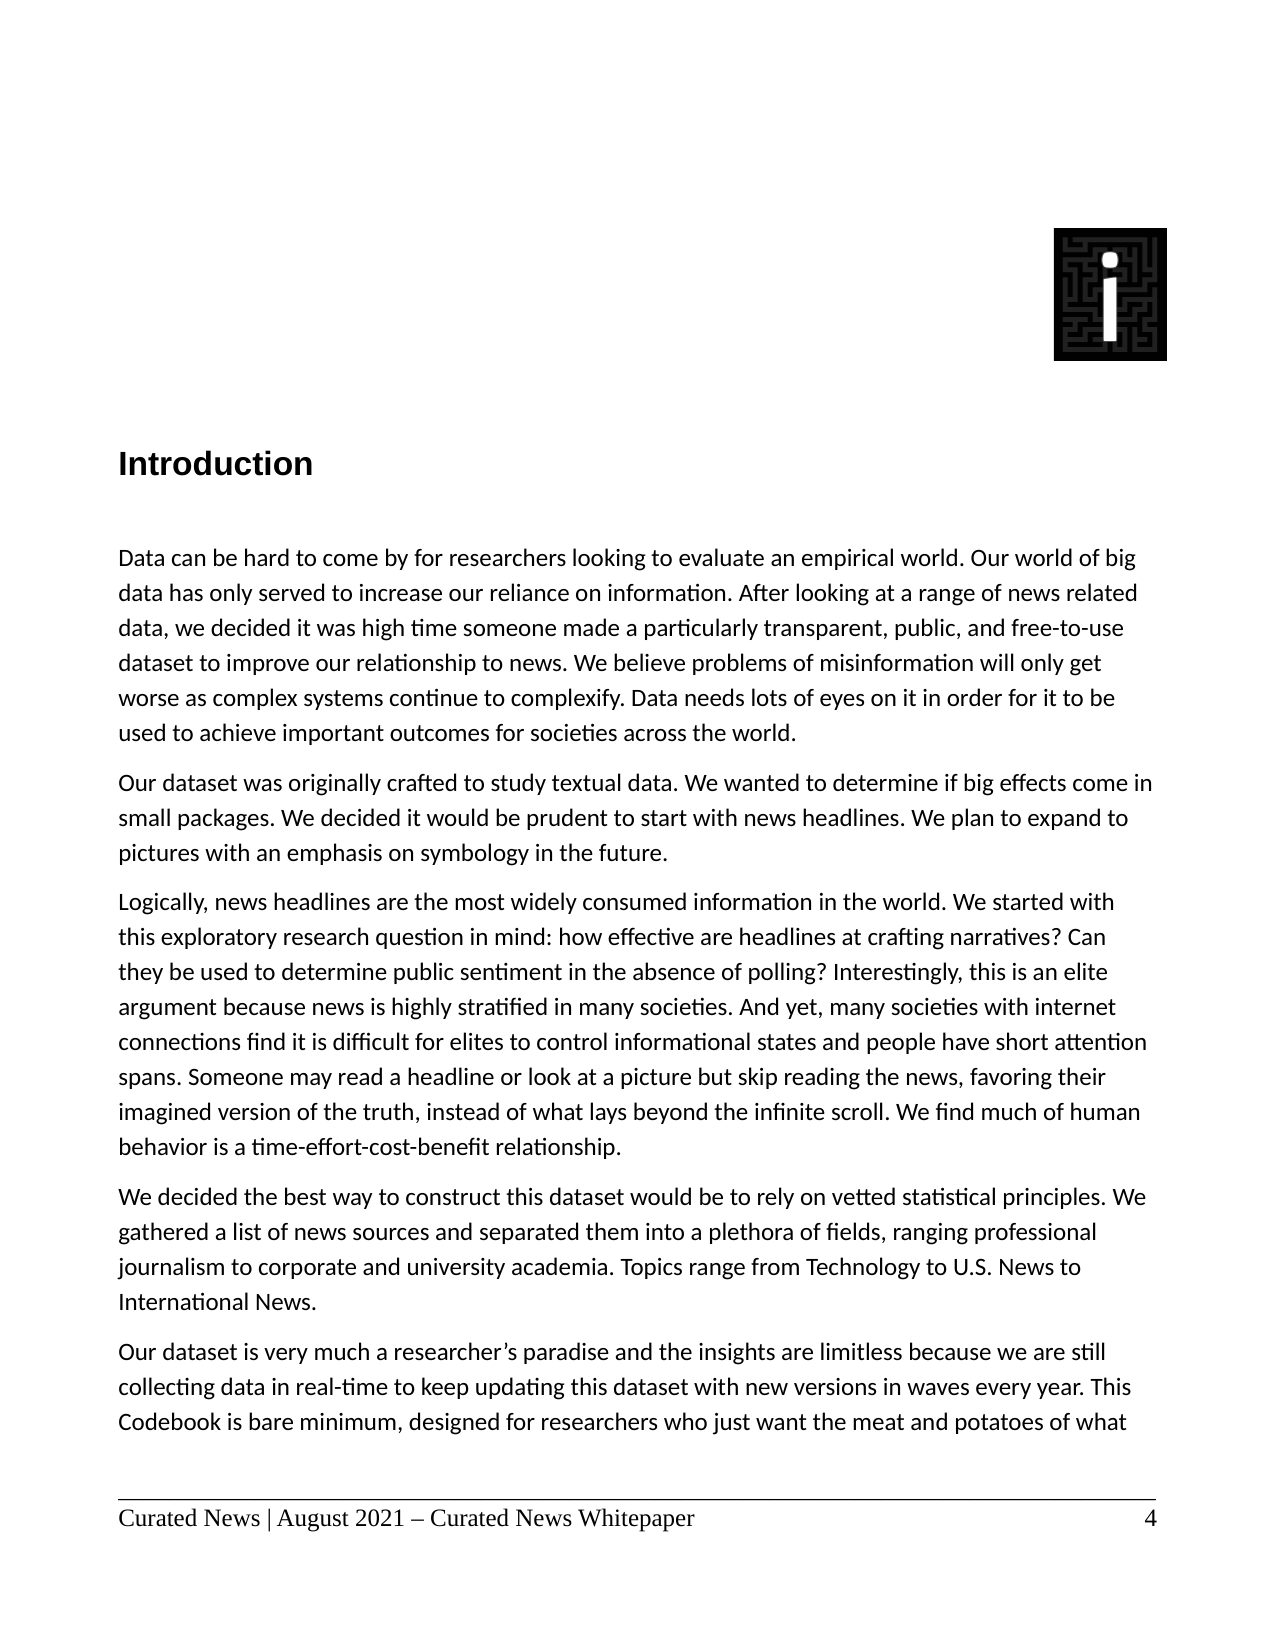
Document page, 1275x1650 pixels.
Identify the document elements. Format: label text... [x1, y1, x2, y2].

text Logically, news headlines are the most widely consumed information in the world. We started with this exploratory research question in mind: how effective are headlines at crafting narratives? Can they be used to determine public sentiment in the absence of polling? Interestingly, this is an elite argument because news is highly stratified in many societies. And yet, many societies with internet connections find it is difficult for elites to control informational states and people have short attention spans. Someone may read a headline or look at a picture but skip reading the news, favoring their imagined version of the truth, instead of what lays beyond the infinite scroll. We find much of human behavior is a time-effort-cost-benefit relationship. [118, 887, 1157, 1162]
text We decided the best way to construct this dataset would be to rely on vetted statistical principles. We gathered a list of news sources and separated them into a plethora of fields, ranging professional journalism to corporate and university academia. Topics range from Technology to U.S. News to International News. [118, 1181, 1157, 1317]
picture [1053, 228, 1167, 361]
text Our dataset is very much a researcher’s paradise and the insights are limitless because we are still collecting data in real-time to keep updating this dataset with new versions in waves every year. This Codebook is bare minimum, designed for researchers who just want the meat and potatoes of what [118, 1336, 1157, 1436]
subtitle Introduction [118, 444, 1157, 482]
text Data can be hard to come by for researchers looking to evaluate an empirical world. Our world of big data has only served to increase our reliance on information. After looking at a range of news related data, we decided it was high time someone made a particularly transparent, public, and free-to-use dataset to improve our relationship to news. We believe problems of misinformation will only get worse as complex systems continue to complexify. Data needs lots of eyes on it in order for it to be used to achieve important outcomes for societies across the world. [118, 542, 1157, 748]
text Our dataset was originally crafted to study textual data. We wanted to determine if big effects come in small packages. We decided it would be prudent to start with news headlines. We plan to expand to pictures with an emphasis on symbology in the future. [118, 767, 1157, 867]
